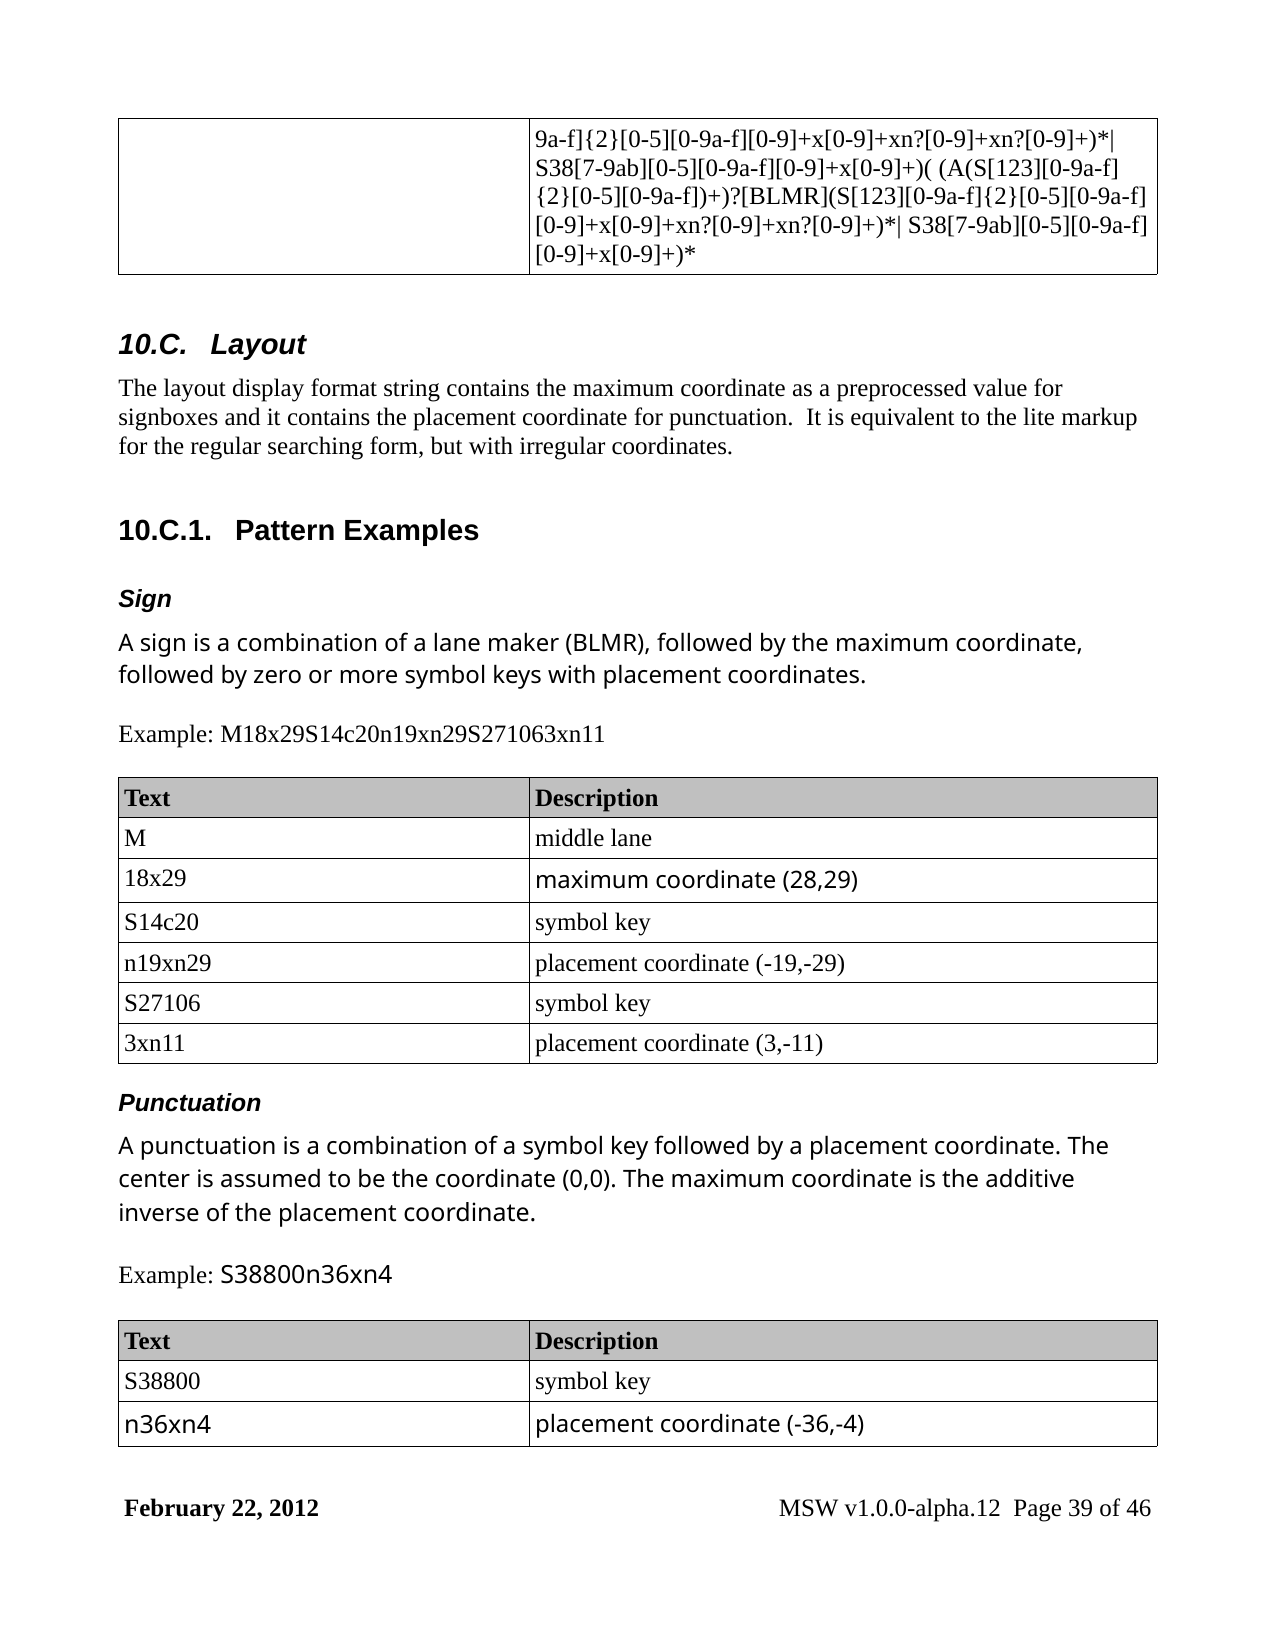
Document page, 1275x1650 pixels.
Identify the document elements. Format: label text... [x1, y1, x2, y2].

table_cell symbol key [530, 983, 1157, 1023]
table_cell n36xn4 [119, 1402, 529, 1446]
table_cell symbol key [530, 903, 1157, 942]
table_cell symbol key [530, 1361, 1157, 1401]
table_header Text [119, 1321, 529, 1360]
table_cell S14c20 [119, 903, 529, 942]
table_cell 18x29 [119, 859, 529, 902]
table_cell middle lane [530, 818, 1157, 857]
table_cell maximum coordinate (28,29) [530, 859, 1157, 902]
subtitle Punctuation [118, 1088, 1157, 1117]
table_cell placement coordinate (3,-11) [530, 1024, 1157, 1063]
text A sign is a combination of a lane maker (BLMR), followed by the maximum coordinate, followed by zero or more symbol keys with placement coordinates. [118, 625, 1157, 691]
table_cell placement coordinate (-19,-29) [530, 943, 1157, 982]
text Example: M18x29S14c20n19xn29S271063xn11 [118, 719, 1157, 748]
table_cell 3xn11 [119, 1024, 529, 1063]
table_cell 9a-f]{2}[0-5][0-9a-f][0-9]+x[0-9]+xn?[0-9]+xn?[0-9]+)*|S38[7-9ab][0-5][0-9a-f][0-9]+x[0-9]+)( (A(S[123][0-9a-f]{2}[0-5][0-9a-f])+)?[BLMR](S[123][0-9a-f]{2}[0-5][0-9a-f][0-9]+x[0-9]+xn?[0-9]+xn?[0-9]+)*| S38[7-9ab][0-5][0-9a-f][0-9]+x[0-9]+)* [530, 119, 1157, 273]
table_cell S27106 [119, 983, 529, 1023]
table_cell S38800 [119, 1361, 529, 1401]
text Example: S38800n36xn4 [118, 1257, 1157, 1291]
table_header Description [530, 778, 1157, 817]
table_header Description [530, 1321, 1157, 1360]
subtitle Sign [118, 584, 1157, 613]
table_header Text [119, 778, 529, 817]
table_cell M [119, 818, 529, 857]
text The layout display format string contains the maximum coordinate as a preprocessed value for signboxes and it contains the placement coordinate for punctuation. It is equivalent to the lite markup for the regular searching form, but with irregular coordinates. [118, 373, 1157, 459]
text A punctuation is a combination of a symbol key followed by a placement coordinate. The center is assumed to be the coordinate (0,0). The maximum coordinate is the additive inverse of the placement coordinate. [118, 1129, 1157, 1228]
subtitle Layout [118, 327, 1157, 361]
table_cell [119, 119, 529, 273]
table_cell n19xn29 [119, 943, 529, 982]
subtitle Pattern Examples [118, 513, 1157, 547]
table_cell placement coordinate (-36,-4) [530, 1402, 1157, 1446]
